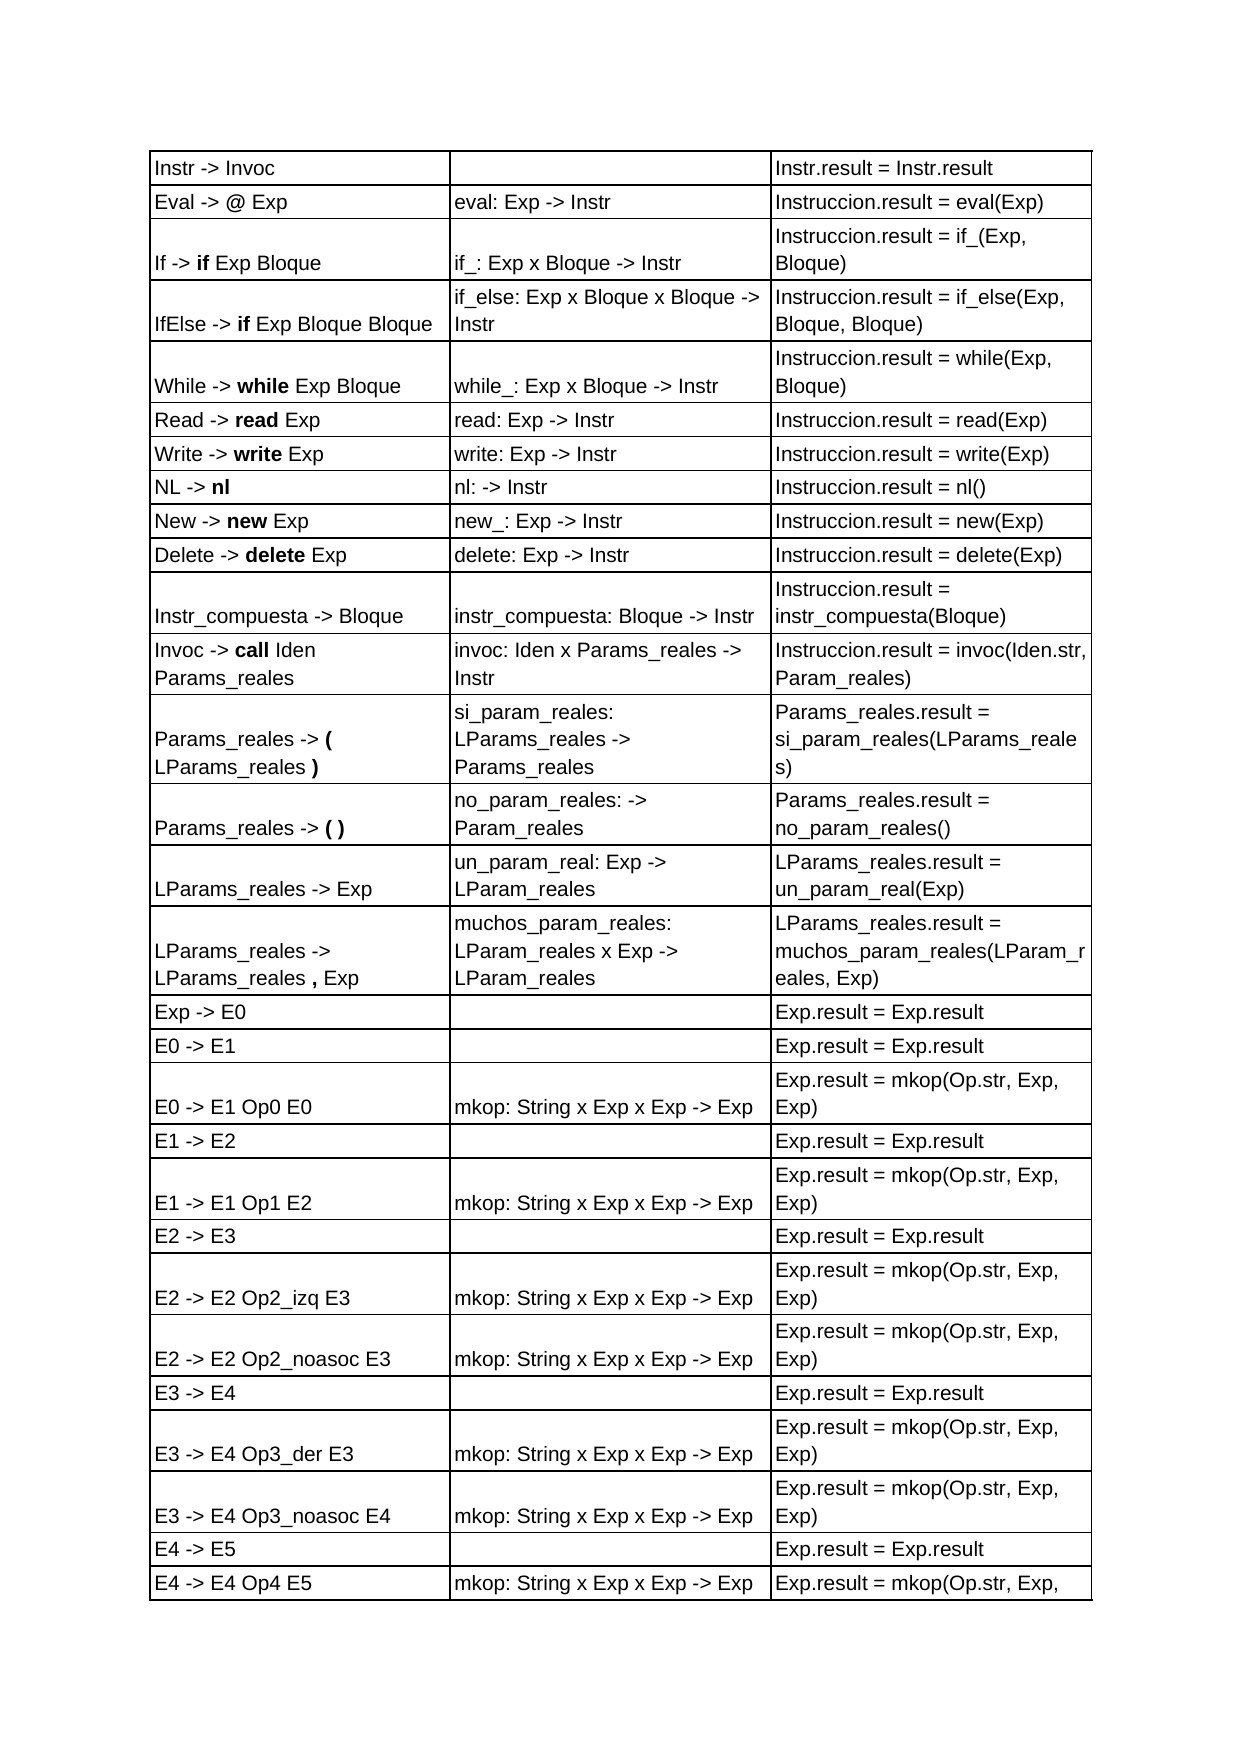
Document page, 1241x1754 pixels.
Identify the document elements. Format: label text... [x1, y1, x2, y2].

table_cell Delete -> delete Exp [151, 539, 449, 571]
table_cell [451, 1125, 770, 1157]
table_cell Exp.result = mkop(Op.str, Exp, Exp) [772, 1315, 1091, 1375]
table_cell mkop: String x Exp x Exp -> Exp [451, 1063, 770, 1123]
table_cell [451, 152, 770, 184]
table_cell Exp.result = mkop(Op.str, Exp, [772, 1567, 1091, 1599]
table_cell Exp.result = mkop(Op.str, Exp, Exp) [772, 1472, 1091, 1532]
table_cell invoc: Iden x Params_reales -> Instr [451, 634, 770, 694]
table_cell muchos_param_reales: LParam_reales x Exp -> LParam_reales [451, 907, 770, 994]
table_cell Instruccion.result = write(Exp) [772, 437, 1091, 469]
table_cell New -> new Exp [151, 505, 449, 537]
table_cell While -> while Exp Bloque [151, 342, 449, 402]
table_cell Instruccion.result = new(Exp) [772, 505, 1091, 537]
table_cell delete: Exp -> Instr [451, 539, 770, 571]
table_cell IfElse -> if Exp Bloque Bloque [151, 281, 449, 340]
table_cell Exp -> E0 [151, 996, 449, 1028]
table_cell mkop: String x Exp x Exp -> Exp [451, 1411, 770, 1470]
table_cell [451, 1533, 770, 1565]
table_cell mkop: String x Exp x Exp -> Exp [451, 1254, 770, 1314]
table_cell Exp.result = Exp.result [772, 1220, 1091, 1252]
table_cell Read -> read Exp [151, 403, 449, 436]
table_cell E2 -> E2 Op2_noasoc E3 [151, 1315, 449, 1375]
table_cell mkop: String x Exp x Exp -> Exp [451, 1315, 770, 1375]
table_cell If -> if Exp Bloque [151, 219, 449, 279]
table_cell E2 -> E3 [151, 1220, 449, 1252]
table_cell Instruccion.result = if_else(Exp, Bloque, Bloque) [772, 281, 1091, 340]
table_cell NL -> nl [151, 471, 449, 503]
table_cell Params_reales.result = si_param_reales(LParams_reales) [772, 695, 1091, 783]
table_cell E1 -> E2 [151, 1125, 449, 1157]
table_cell E0 -> E1 Op0 E0 [151, 1063, 449, 1123]
table_cell E3 -> E4 Op3_noasoc E4 [151, 1472, 449, 1532]
table_cell Exp.result = mkop(Op.str, Exp, Exp) [772, 1159, 1091, 1218]
table_cell Exp.result = Exp.result [772, 1030, 1091, 1062]
table_cell Exp.result = Exp.result [772, 996, 1091, 1028]
table_cell while_: Exp x Bloque -> Instr [451, 342, 770, 402]
table_cell [451, 1030, 770, 1062]
table_cell si_param_reales: LParams_reales -> Params_reales [451, 695, 770, 783]
table_cell Params_reales.result = no_param_reales() [772, 784, 1091, 844]
table_cell [451, 996, 770, 1028]
table_cell [451, 1377, 770, 1409]
table_cell Instruccion.result = invoc(Iden.str, Param_reales) [772, 634, 1091, 694]
table_cell write: Exp -> Instr [451, 437, 770, 469]
table_cell Exp.result = Exp.result [772, 1377, 1091, 1409]
table_cell Exp.result = mkop(Op.str, Exp, Exp) [772, 1063, 1091, 1123]
table_cell Instruccion.result = delete(Exp) [772, 539, 1091, 571]
table_cell Eval -> @ Exp [151, 186, 449, 218]
table_cell Instr.result = Instr.result [772, 152, 1091, 184]
table_cell Instruccion.result = nl() [772, 471, 1091, 503]
table_cell Instr -> Invoc [151, 152, 449, 184]
table_cell un_param_real: Exp -> LParam_reales [451, 846, 770, 905]
table_cell Exp.result = mkop(Op.str, Exp, Exp) [772, 1411, 1091, 1470]
table_cell E1 -> E1 Op1 E2 [151, 1159, 449, 1218]
table_cell E4 -> E4 Op4 E5 [151, 1567, 449, 1599]
table_cell LParams_reales.result = muchos_param_reales(LParam_reales, Exp) [772, 907, 1091, 994]
table_cell no_param_reales: -> Param_reales [451, 784, 770, 844]
table_cell LParams_reales -> Exp [151, 846, 449, 905]
table_cell if_: Exp x Bloque -> Instr [451, 219, 770, 279]
table_cell Instruccion.result = instr_compuesta(Bloque) [772, 573, 1091, 632]
table_cell Invoc -> call Iden Params_reales [151, 634, 449, 694]
table_cell E3 -> E4 [151, 1377, 449, 1409]
table_cell LParams_reales -> LParams_reales , Exp [151, 907, 449, 994]
table_cell E4 -> E5 [151, 1533, 449, 1565]
table_cell Instr_compuesta -> Bloque [151, 573, 449, 632]
table_cell Exp.result = mkop(Op.str, Exp, Exp) [772, 1254, 1091, 1314]
table_cell instr_compuesta: Bloque -> Instr [451, 573, 770, 632]
table_cell Exp.result = Exp.result [772, 1533, 1091, 1565]
table_cell [451, 1220, 770, 1252]
table_cell Instruccion.result = while(Exp, Bloque) [772, 342, 1091, 402]
table_cell LParams_reales.result = un_param_real(Exp) [772, 846, 1091, 905]
table_cell nl: -> Instr [451, 471, 770, 503]
table_cell mkop: String x Exp x Exp -> Exp [451, 1567, 770, 1599]
table_cell E2 -> E2 Op2_izq E3 [151, 1254, 449, 1314]
table_cell Instruccion.result = eval(Exp) [772, 186, 1091, 218]
table_cell mkop: String x Exp x Exp -> Exp [451, 1472, 770, 1532]
table_cell Params_reales -> ( ) [151, 784, 449, 844]
table_cell E0 -> E1 [151, 1030, 449, 1062]
table_cell new_: Exp -> Instr [451, 505, 770, 537]
table_cell read: Exp -> Instr [451, 403, 770, 436]
table_cell Instruccion.result = if_(Exp, Bloque) [772, 219, 1091, 279]
table_cell E3 -> E4 Op3_der E3 [151, 1411, 449, 1470]
table_cell if_else: Exp x Bloque x Bloque -> Instr [451, 281, 770, 340]
table_cell mkop: String x Exp x Exp -> Exp [451, 1159, 770, 1218]
table_cell Params_reales -> ( LParams_reales ) [151, 695, 449, 783]
table_cell Write -> write Exp [151, 437, 449, 469]
table_cell Instruccion.result = read(Exp) [772, 403, 1091, 436]
table_cell Exp.result = Exp.result [772, 1125, 1091, 1157]
table_cell eval: Exp -> Instr [451, 186, 770, 218]
